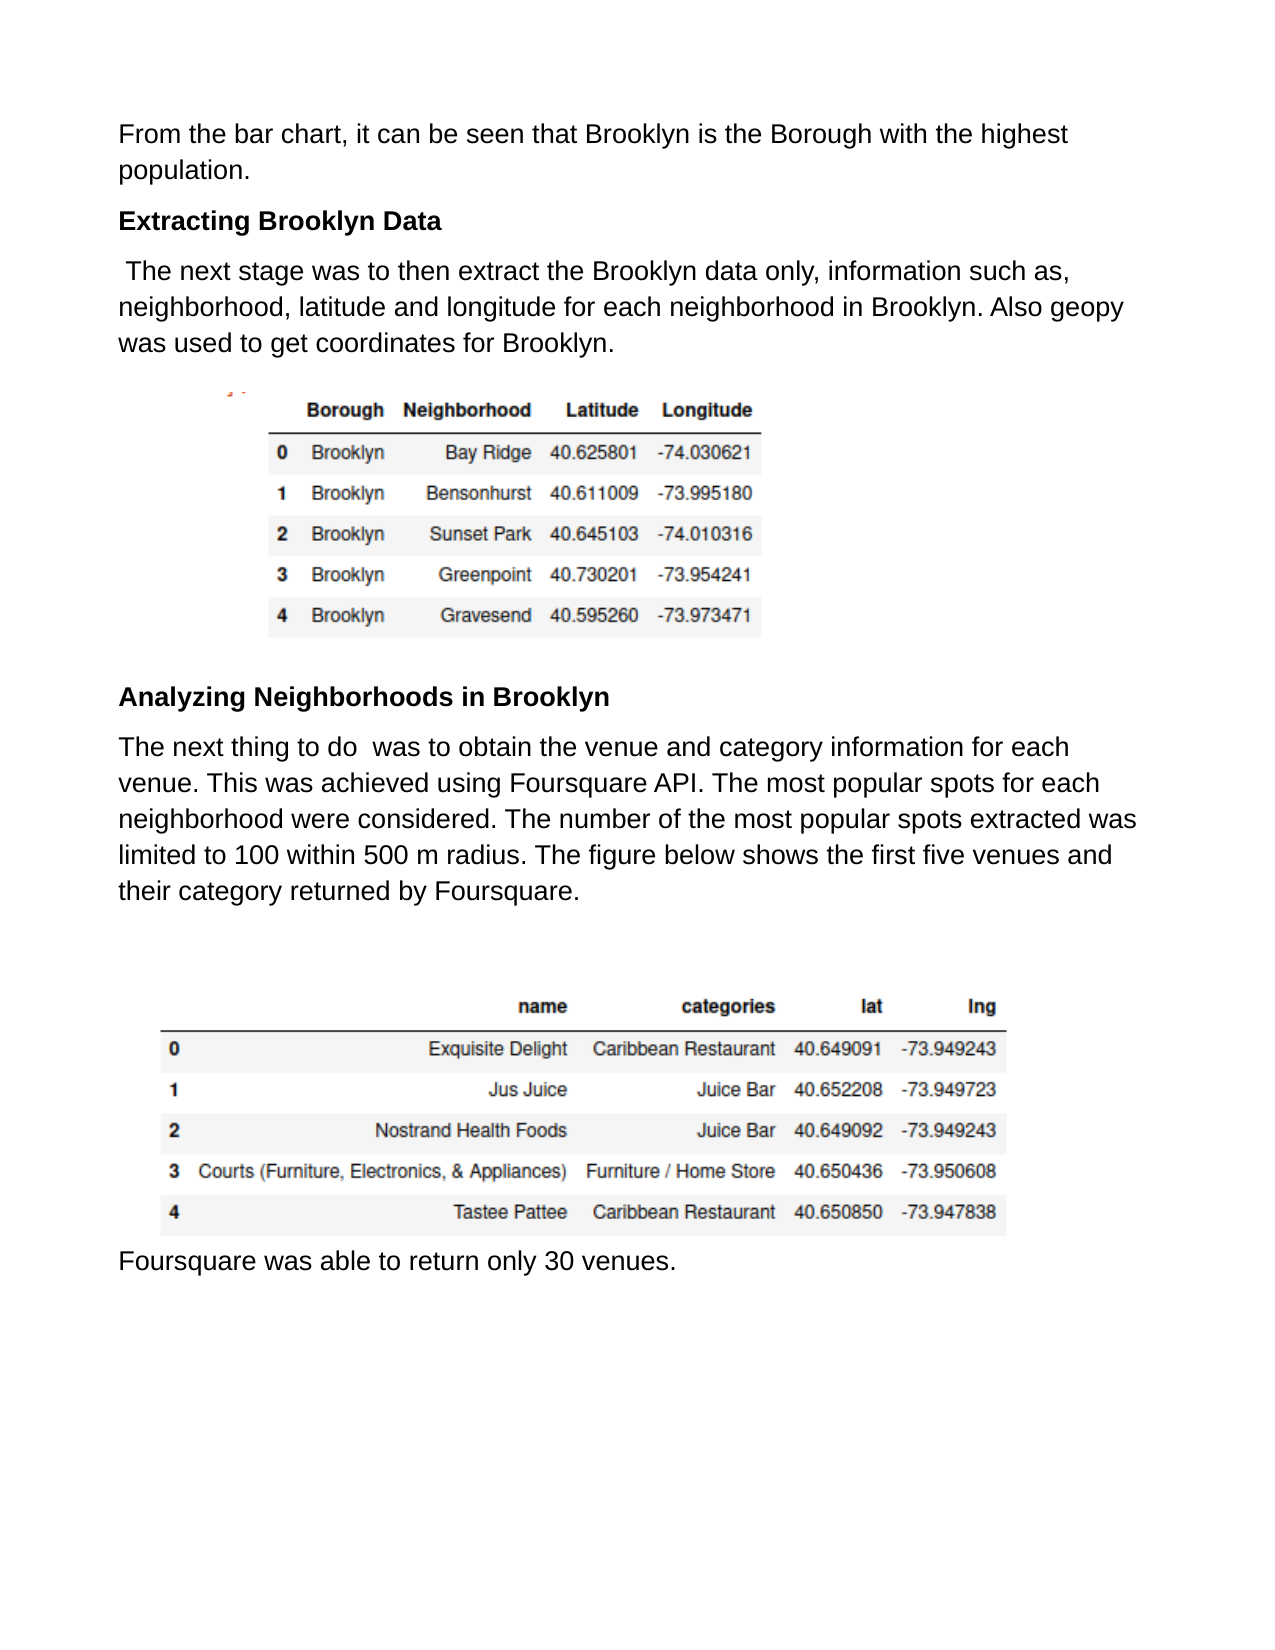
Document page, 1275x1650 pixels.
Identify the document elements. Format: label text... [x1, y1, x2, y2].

picture [153, 975, 1060, 1241]
text Extracting Brooklyn Data [118, 204, 1157, 236]
picture [225, 392, 810, 652]
text The next stage was to then extract the Brooklyn data only, information such as, neighborhood, latitude and longitude for each neighborhood in Brooklyn. Also geopy was used to get coordinates for Brooklyn. [118, 255, 1157, 358]
text Analyzing Neighborhoods in Brooklyn [118, 681, 1157, 712]
text The next thing to do was to obtain the venue and category information for each venue. This was achieved using Foursquare API. The most popular spots for each neighborhood were considered. The number of the most popular spots extracted was limited to 100 within 500 m radius. The figure below shows the first five venues and their category returned by Foursquare. [118, 731, 1157, 906]
text From the bar chart, it can be seen that Brooklyn is the Borough with the highest population. [118, 118, 1157, 185]
text Foursquare was able to return only 30 venues. [118, 1241, 1157, 1276]
